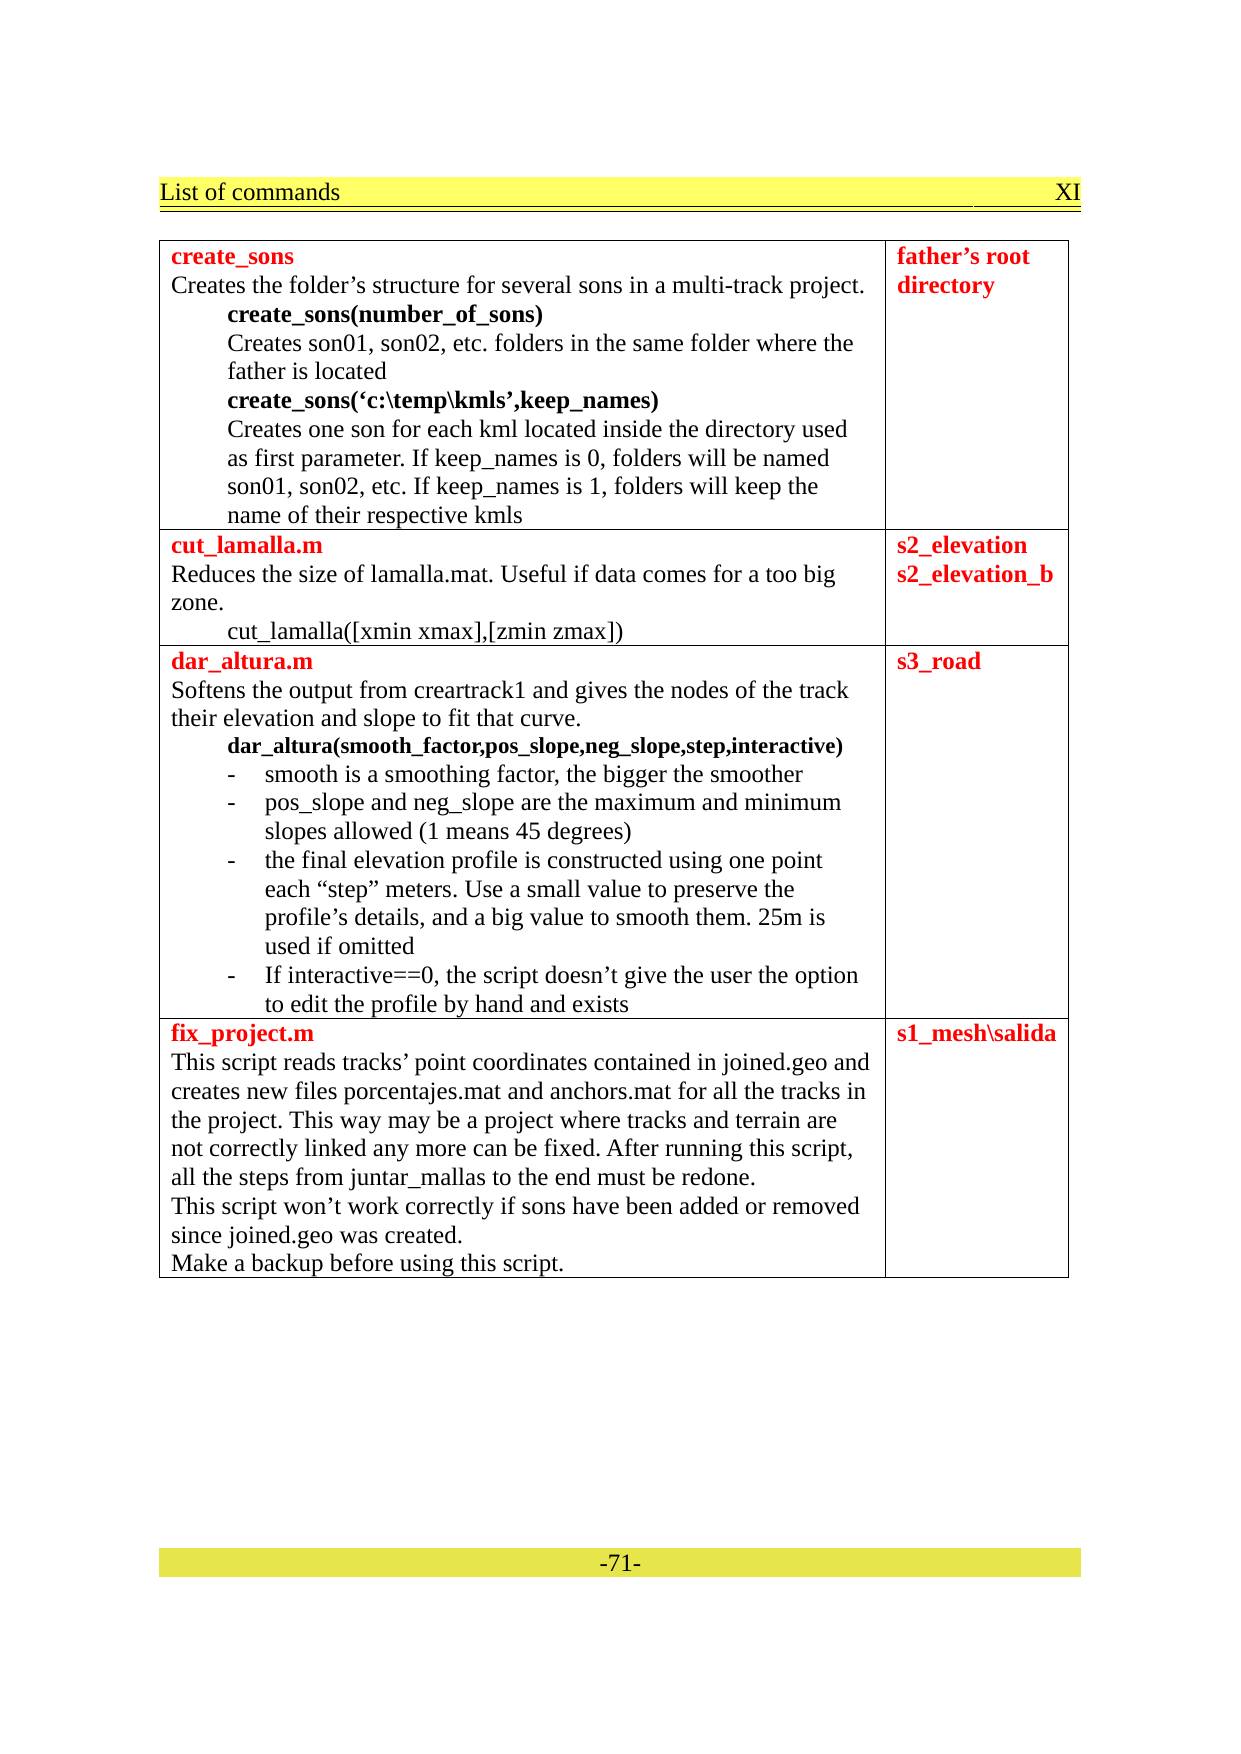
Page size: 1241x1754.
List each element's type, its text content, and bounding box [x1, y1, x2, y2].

table_cell cut_lamalla.m Reduces the size of lamalla.mat. Useful if data comes for a too big zone. cut_lamalla([xmin xmax],[zmin zmax]) [160, 530, 885, 645]
table_cell s1_mesh\salida [886, 1019, 1068, 1277]
table_cell father’s root directory [886, 241, 1068, 529]
table_cell create_sons Creates the folder’s structure for several sons in a multi-track project. create_sons(number_of_sons) Creates son01, son02, etc. folders in the same folder where the father is located create_sons(‘c:\temp\kmls’,keep_names) Creates one son for each kml located inside the directory used as first parameter. If keep_names is 0, folders will be named son01, son02, etc. If keep_names is 1, folders will keep the name of their respective kmls [160, 241, 885, 529]
table_cell fix_project.m This script reads tracks’ point coordinates contained in joined.geo and creates new files porcentajes.mat and anchors.mat for all the tracks in the project. This way may be a project where tracks and terrain are not correctly linked any more can be fixed. After running this script, all the steps from juntar_mallas to the end must be redone. This script won’t work correctly if sons have been added or removed since joined.geo was created. Make a backup before using this script. [160, 1019, 885, 1277]
table_cell s3_road [886, 646, 1068, 1017]
table_cell s2_elevation s2_elevation_b [886, 530, 1068, 645]
table_cell dar_altura.m Softens the output from creartrack1 and gives the nodes of the track their elevation and slope to fit that curve. dar_altura(smooth_factor,pos_slope,neg_slope,step,interactive) smooth is a smoothing factor, the bigger the smoother pos_slope and neg_slope are the maximum and minimum slopes allowed (1 means 45 degrees) the final elevation profile is constructed using one point each “step” meters. Use a small value to preserve the profile’s details, and a big value to smooth them. 25m is used if omitted If interactive==0, the script doesn’t give the user the option to edit the profile by hand and exists [160, 646, 885, 1017]
